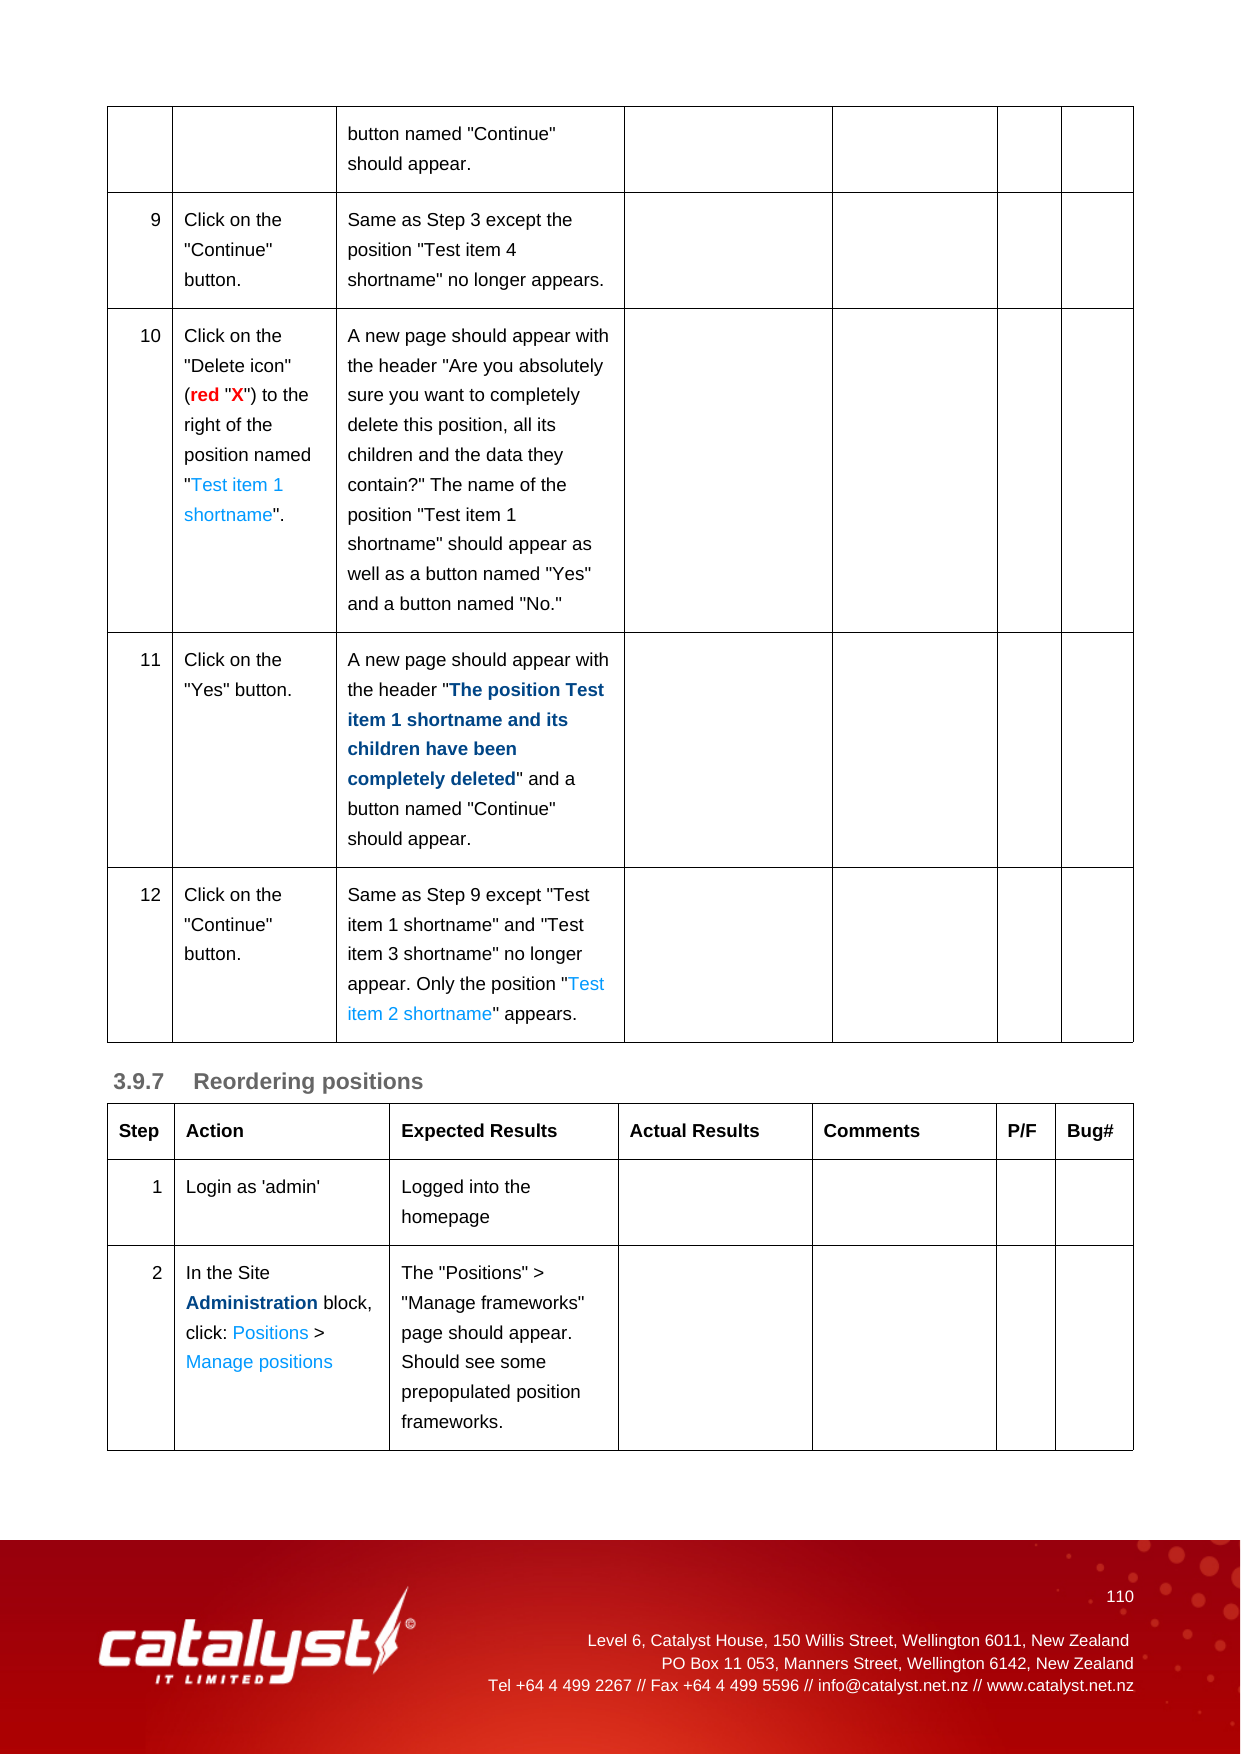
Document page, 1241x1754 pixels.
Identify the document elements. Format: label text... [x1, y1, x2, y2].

table_cell [1062, 633, 1133, 867]
table_cell [833, 193, 997, 308]
table_cell In the Site Administration block, click: Positions > Manage positions [175, 1246, 389, 1450]
table_cell [998, 309, 1061, 632]
table_cell button named "Continue" should appear. [337, 107, 624, 192]
table_cell [813, 1246, 996, 1450]
table_cell [625, 868, 832, 1042]
table_cell [619, 1160, 812, 1245]
table_cell [1056, 1160, 1133, 1245]
table_header Comments [813, 1104, 996, 1159]
table_cell 11 [108, 633, 172, 867]
table_cell [1062, 868, 1133, 1042]
table_cell A new page should appear with the header "The position Test item 1 shortname and its children have been completely deleted" and a button named "Continue" should appear. [337, 633, 624, 867]
table_cell 1 [108, 1160, 174, 1245]
table_cell [997, 1160, 1055, 1245]
table_cell Click on the "Delete icon" (red "X") to the right of the position named "Test item 1 shortname". [173, 309, 336, 632]
table_cell [833, 633, 997, 867]
table_cell [625, 107, 832, 192]
table_cell [813, 1160, 996, 1245]
table_cell [625, 309, 832, 632]
table_cell [619, 1246, 812, 1450]
table_header Actual Results [619, 1104, 812, 1159]
table_cell [173, 107, 336, 192]
table_cell 10 [108, 309, 172, 632]
table_cell [625, 633, 832, 867]
table_cell [1062, 309, 1133, 632]
table_cell [1056, 1246, 1133, 1450]
table_cell 9 [108, 193, 172, 308]
table_cell [108, 107, 172, 192]
picture [0, 1540, 1241, 1754]
table_cell [998, 107, 1061, 192]
table_cell Same as Step 3 except the position "Test item 4 shortname" no longer appears. [337, 193, 624, 308]
table_cell Login as 'admin' [175, 1160, 389, 1245]
table_cell The "Positions" > "Manage frameworks" page should appear. Should see some prepopulated position frameworks. [390, 1246, 618, 1450]
table_header Expected Results [390, 1104, 618, 1159]
table_header Step [108, 1104, 174, 1159]
table_cell [998, 193, 1061, 308]
table_cell Click on the "Continue" button. [173, 868, 336, 1042]
table_cell [998, 633, 1061, 867]
table_cell [833, 868, 997, 1042]
table_cell [833, 107, 997, 192]
table_cell A new page should appear with the header "Are you absolutely sure you want to completely delete this position, all its children and the data they contain?" The name of the position "Test item 1 shortname" should appear as well as a button named "Yes" and a button named "No." [337, 309, 624, 632]
table_cell Click on the "Yes" button. [173, 633, 336, 867]
table_cell [833, 309, 997, 632]
table_header P/F [997, 1104, 1055, 1159]
table_header Bug# [1056, 1104, 1133, 1159]
subtitle Reordering positions [107, 1068, 1103, 1094]
table_cell [625, 193, 832, 308]
table_cell [998, 868, 1061, 1042]
table_cell 12 [108, 868, 172, 1042]
table_cell Click on the "Continue" button. [173, 193, 336, 308]
table_cell [1062, 107, 1133, 192]
table_cell 2 [108, 1246, 174, 1450]
table_cell [997, 1246, 1055, 1450]
table_cell Same as Step 9 except "Test item 1 shortname" and "Test item 3 shortname" no longer appear. Only the position "Test item 2 shortname" appears. [337, 868, 624, 1042]
table_header Action [175, 1104, 389, 1159]
table_cell [1062, 193, 1133, 308]
table_cell Logged into the homepage [390, 1160, 618, 1245]
